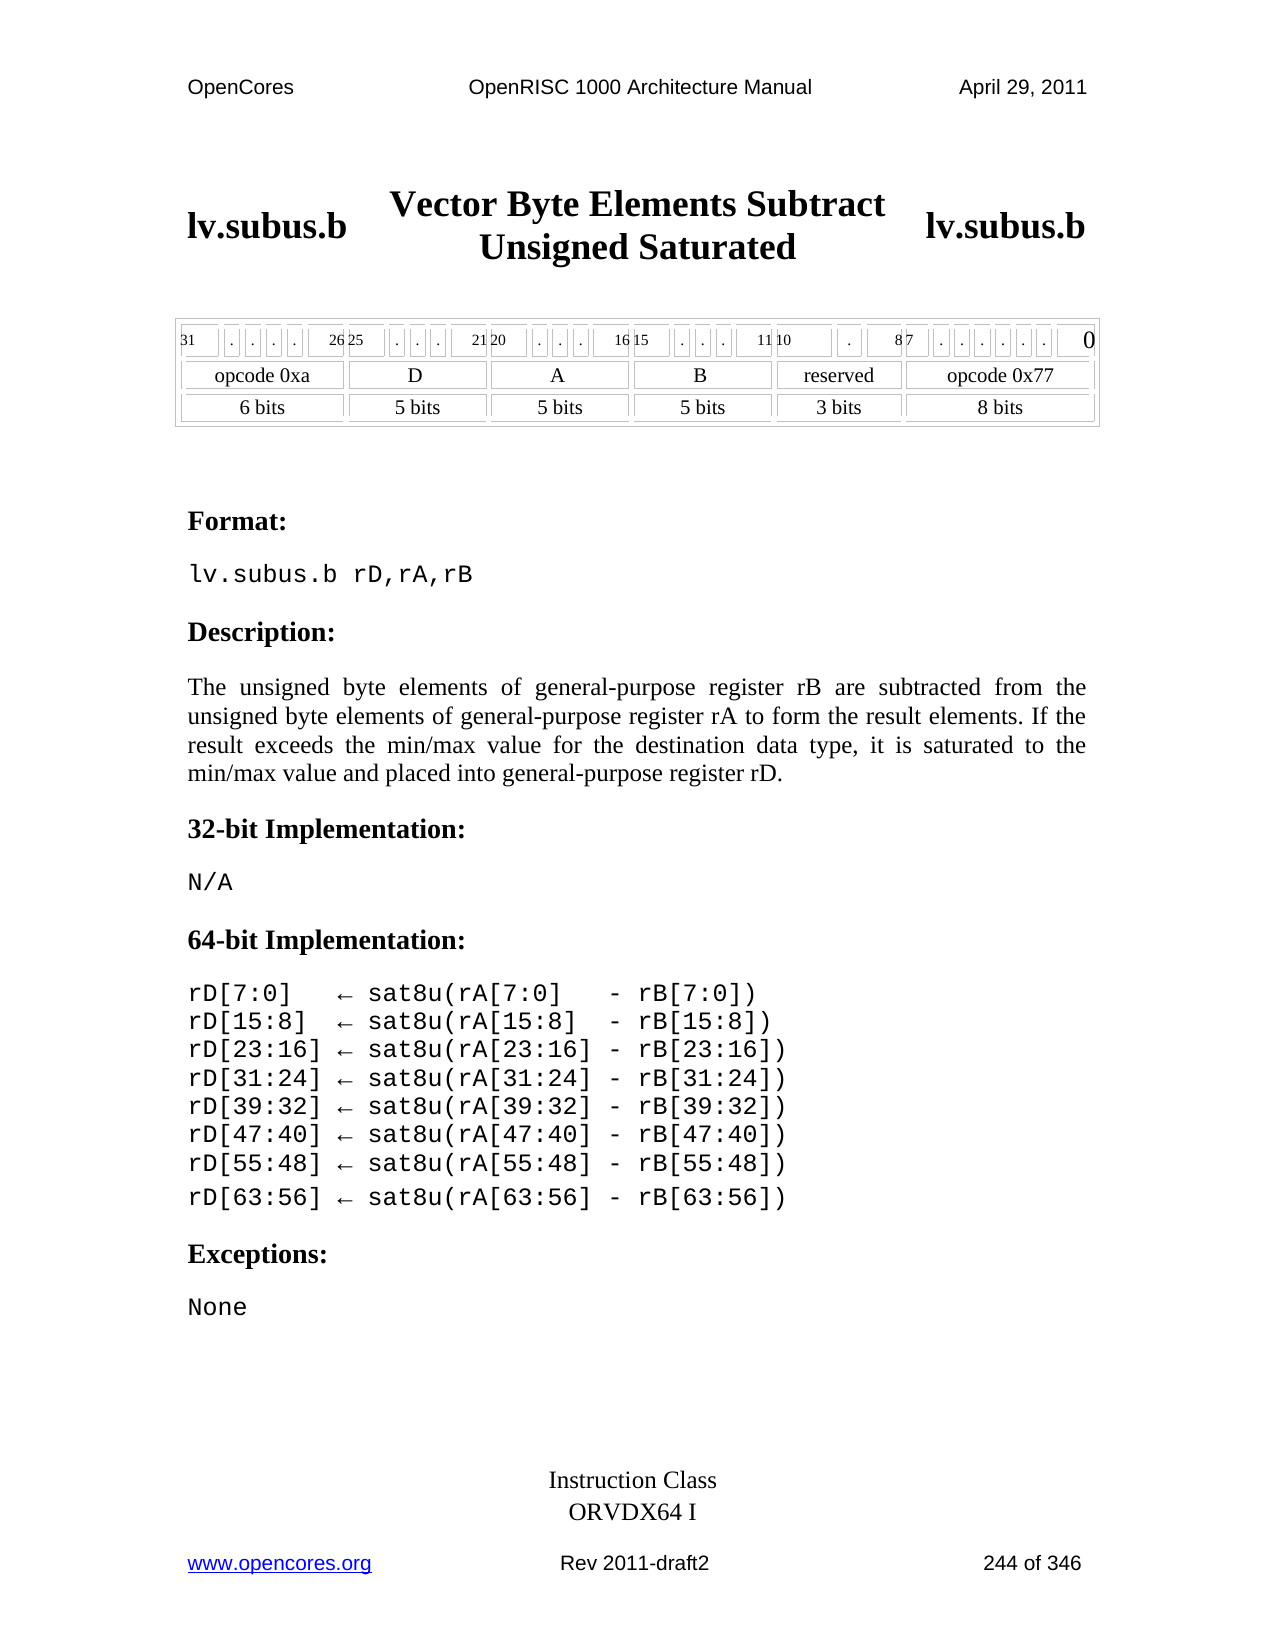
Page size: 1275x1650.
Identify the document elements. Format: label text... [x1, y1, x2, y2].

text Format: [187, 504, 1087, 536]
text lv.subus.b rD,rA,rB [187, 561, 1087, 590]
text N/A [187, 869, 1087, 898]
text rD[7:0] ← sat8u(rA[7:0] - rB[7:0]) rD[15:8] ← sat8u(rA[15:8] - rB[15:8]) rD[23:16] ← sat8u(rA[23:16] - rB[23:16]) rD[31:24] ← sat8u(rA[31:24] - rB[31:24]) rD[39:32] ← sat8u(rA[39:32] - rB[39:32]) rD[47:40] ← sat8u(rA[47:40] - rB[47:40]) rD[55:48] ← sat8u(rA[55:48] - rB[55:48]) rD[63:56] ← sat8u(rA[63:56] - rB[63:56]) [187, 980, 1087, 1212]
text Description: [187, 615, 1087, 647]
text Exceptions: [187, 1237, 1087, 1270]
text 32-bit Implementation: [187, 812, 1087, 844]
text The unsigned byte elements of general-purpose register rB are subtracted from the unsigned byte elements of general-purpose register rA to form the result elements. If the result exceeds the min/max value for the destination data type, it is saturated to the min/max value and placed into general-purpose register rD. [187, 672, 1087, 787]
text None [187, 1295, 1087, 1323]
text 64-bit Implementation: [187, 923, 1087, 955]
